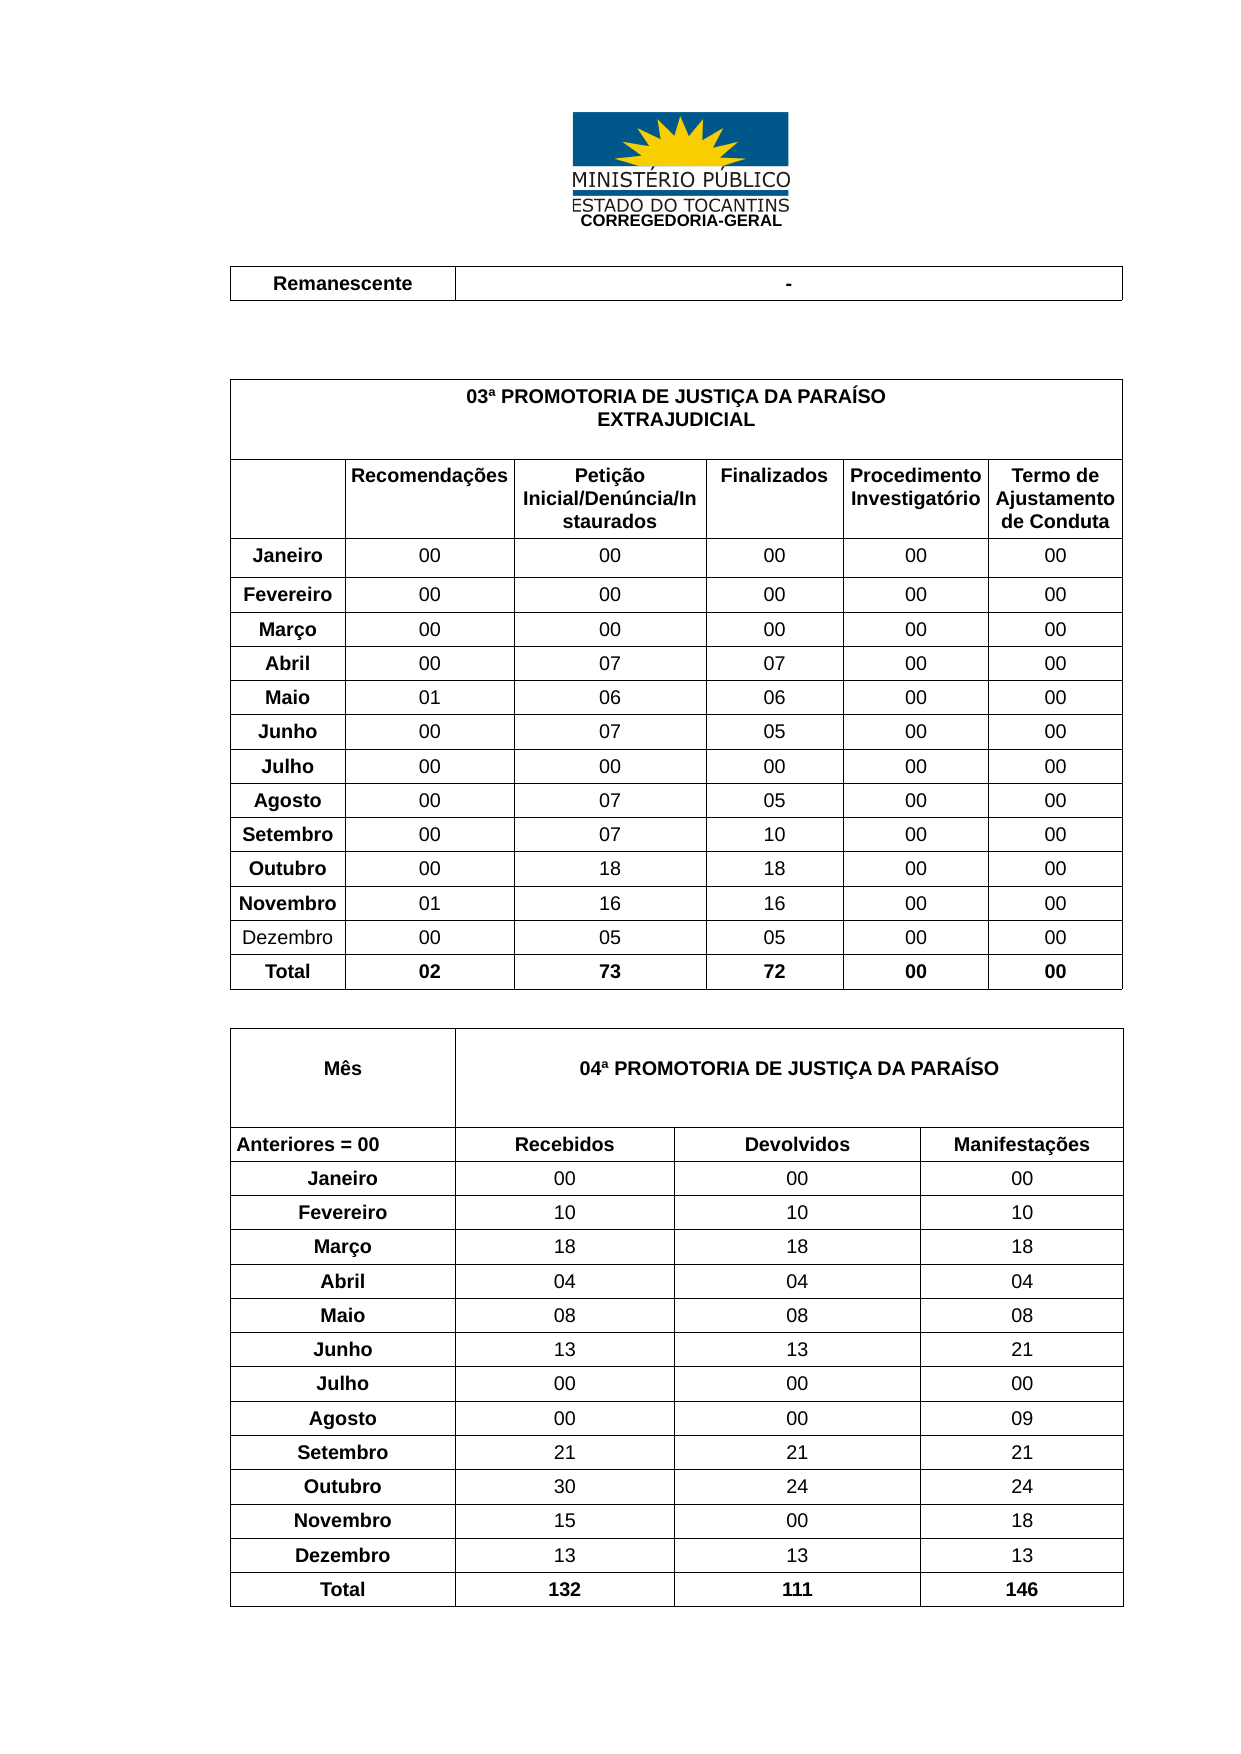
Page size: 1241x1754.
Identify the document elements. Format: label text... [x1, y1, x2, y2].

table_cell 18 [921, 1505, 1123, 1538]
table_cell 10 [675, 1196, 920, 1229]
table_cell 18 [921, 1230, 1123, 1264]
table_cell 07 [515, 784, 706, 817]
table_cell Dezembro [231, 921, 345, 954]
table_cell 00 [989, 715, 1122, 749]
table_cell 00 [675, 1367, 920, 1401]
table_cell 00 [921, 1162, 1123, 1195]
table_cell 00 [675, 1402, 920, 1435]
table_cell 21 [675, 1436, 920, 1469]
table_cell 00 [844, 784, 988, 817]
table_cell 00 [989, 750, 1122, 783]
table_cell 06 [515, 681, 706, 714]
table_cell Termo de Ajustamento de Conduta [989, 460, 1122, 538]
table_cell Total [231, 955, 345, 988]
table_cell 00 [346, 647, 514, 680]
table_cell Recebidos [456, 1128, 674, 1161]
table_cell 00 [844, 578, 988, 612]
picture [572, 112, 790, 212]
table_cell 21 [456, 1436, 674, 1469]
table_cell 146 [921, 1573, 1123, 1606]
table_cell 00 [844, 539, 988, 577]
table_cell Setembro [231, 818, 345, 851]
table_cell 24 [675, 1470, 920, 1503]
table_cell Abril [231, 1265, 455, 1298]
table_cell Novembro [231, 887, 345, 920]
table_cell 07 [707, 647, 843, 680]
table_cell 00 [515, 750, 706, 783]
table_cell 00 [346, 750, 514, 783]
table_header 03ª PROMOTORIA DE JUSTIÇA DA PARAÍSO EXTRAJUDICIAL [231, 380, 1122, 458]
table_cell Outubro [231, 852, 345, 886]
table_cell 00 [346, 613, 514, 646]
table_cell 00 [515, 578, 706, 612]
table_cell 24 [921, 1470, 1123, 1503]
table_cell 00 [989, 852, 1122, 886]
table_cell 13 [675, 1539, 920, 1572]
table_cell 18 [707, 852, 843, 886]
table_header 04ª PROMOTORIA DE JUSTIÇA DA PARAÍSO [456, 1029, 1123, 1127]
table_cell 72 [707, 955, 843, 988]
table_cell Julho [231, 750, 345, 783]
table_cell 00 [844, 818, 988, 851]
table_cell 21 [921, 1333, 1123, 1366]
table_cell 00 [707, 750, 843, 783]
table_cell 16 [515, 887, 706, 920]
table_cell 05 [707, 715, 843, 749]
table_cell Junho [231, 715, 345, 749]
table_cell 111 [675, 1573, 920, 1606]
table_cell 08 [675, 1299, 920, 1332]
table_cell 18 [675, 1230, 920, 1264]
table_cell Anteriores = 00 [231, 1128, 455, 1161]
table_cell Março [231, 1230, 455, 1264]
table_cell 00 [989, 578, 1122, 612]
table_cell 02 [346, 955, 514, 988]
table_cell 132 [456, 1573, 674, 1606]
table_cell 00 [989, 887, 1122, 920]
table_cell 00 [989, 539, 1122, 577]
table_cell 00 [346, 539, 514, 577]
table_cell 01 [346, 681, 514, 714]
table_cell Recomendações [346, 460, 514, 538]
table_cell 00 [844, 681, 988, 714]
table_cell Março [231, 613, 345, 646]
table_cell Maio [231, 681, 345, 714]
table_cell 13 [921, 1539, 1123, 1572]
table_cell 00 [844, 921, 988, 954]
table_cell 01 [346, 887, 514, 920]
table_cell 00 [989, 818, 1122, 851]
table_cell 30 [456, 1470, 674, 1503]
table_cell 13 [675, 1333, 920, 1366]
table_cell 00 [346, 921, 514, 954]
table_cell 08 [456, 1299, 674, 1332]
table_cell 15 [456, 1505, 674, 1538]
table_cell Fevereiro [231, 578, 345, 612]
table_cell 10 [707, 818, 843, 851]
table_cell 00 [515, 613, 706, 646]
table_cell Janeiro [231, 1162, 455, 1195]
table_cell 04 [675, 1265, 920, 1298]
table_cell Manifestações [921, 1128, 1123, 1161]
table_cell 00 [707, 613, 843, 646]
table_cell Agosto [231, 1402, 455, 1435]
table_cell 00 [989, 647, 1122, 680]
table_cell 00 [456, 1162, 674, 1195]
table_cell Fevereiro [231, 1196, 455, 1229]
table_cell 00 [675, 1162, 920, 1195]
table_cell 13 [456, 1333, 674, 1366]
table_cell 00 [844, 750, 988, 783]
table_cell Devolvidos [675, 1128, 920, 1161]
table_cell 21 [921, 1436, 1123, 1469]
table_cell Janeiro [231, 539, 345, 577]
table_cell 73 [515, 955, 706, 988]
table_cell 00 [844, 887, 988, 920]
table_cell Procedimento Investigatório [844, 460, 988, 538]
table_cell 06 [707, 681, 843, 714]
table_cell 00 [346, 818, 514, 851]
table_cell 07 [515, 818, 706, 851]
table_cell 00 [346, 852, 514, 886]
table_cell 18 [456, 1230, 674, 1264]
table_cell Maio [231, 1299, 455, 1332]
table_cell 07 [515, 715, 706, 749]
table_cell 00 [989, 613, 1122, 646]
table_cell 04 [456, 1265, 674, 1298]
table_cell Novembro [231, 1505, 455, 1538]
table_cell Junho [231, 1333, 455, 1366]
table_cell 05 [707, 784, 843, 817]
table_cell 00 [346, 784, 514, 817]
table_cell 00 [989, 955, 1122, 988]
table_cell Remanescente [231, 267, 455, 300]
table_cell 00 [844, 852, 988, 886]
table_cell 18 [515, 852, 706, 886]
table_cell 00 [921, 1367, 1123, 1401]
table_cell 00 [844, 647, 988, 680]
table_cell Dezembro [231, 1539, 455, 1572]
table_cell 00 [707, 578, 843, 612]
table_cell 00 [515, 539, 706, 577]
table_cell [231, 460, 345, 538]
table_cell Agosto [231, 784, 345, 817]
table_cell 00 [989, 681, 1122, 714]
table_cell 08 [921, 1299, 1123, 1332]
table_cell 00 [989, 784, 1122, 817]
table_cell 04 [921, 1265, 1123, 1298]
table_cell Abril [231, 647, 345, 680]
table_cell 07 [515, 647, 706, 680]
table_cell 00 [456, 1402, 674, 1435]
table_cell Julho [231, 1367, 455, 1401]
table_cell Outubro [231, 1470, 455, 1503]
table_cell 10 [921, 1196, 1123, 1229]
table_cell 13 [456, 1539, 674, 1572]
table_cell 00 [989, 921, 1122, 954]
table_cell 00 [707, 539, 843, 577]
table_cell 05 [515, 921, 706, 954]
table_cell 00 [675, 1505, 920, 1538]
table_cell - [456, 267, 1122, 300]
table_header Mês [231, 1029, 455, 1127]
table_cell 00 [346, 578, 514, 612]
table_cell 00 [844, 955, 988, 988]
table_cell Finalizados [707, 460, 843, 538]
table_cell 00 [844, 715, 988, 749]
table_cell Total [231, 1573, 455, 1606]
table_cell 00 [346, 715, 514, 749]
table_cell Setembro [231, 1436, 455, 1469]
table_cell 00 [456, 1367, 674, 1401]
table_cell 09 [921, 1402, 1123, 1435]
table_cell 05 [707, 921, 843, 954]
table_cell Petição Inicial/Denúncia/Instaurados [515, 460, 706, 538]
table_cell 00 [844, 613, 988, 646]
table_cell 16 [707, 887, 843, 920]
table_cell 10 [456, 1196, 674, 1229]
